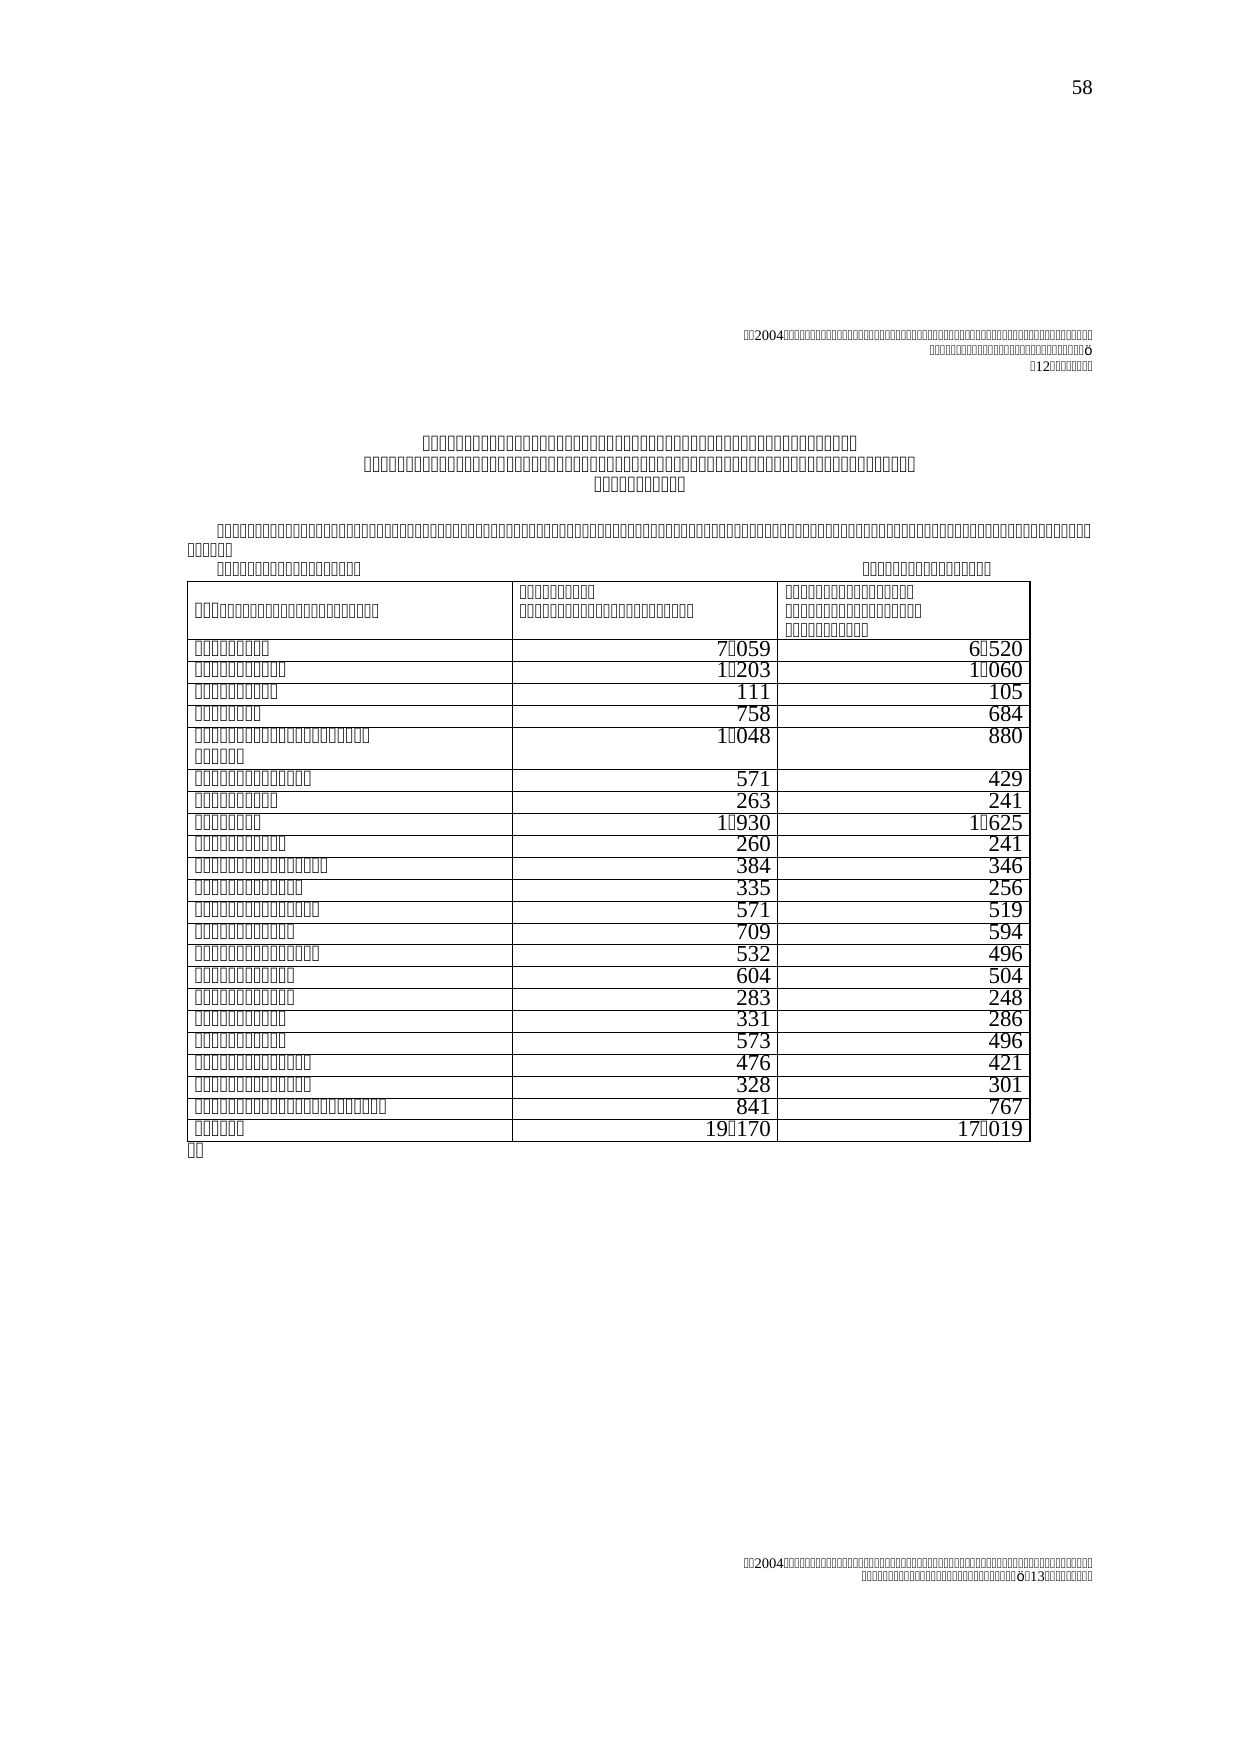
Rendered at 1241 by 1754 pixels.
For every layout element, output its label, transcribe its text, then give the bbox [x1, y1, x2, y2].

text  [187, 477, 1092, 498]
table_header    [778, 582, 1029, 639]
table_cell  [778, 924, 1029, 944]
table_cell  [513, 945, 777, 966]
table_cell  [513, 880, 777, 901]
text   [187, 562, 1092, 581]
table_cell  [513, 728, 777, 769]
table_cell  [188, 1077, 512, 1097]
table_cell  [188, 902, 512, 922]
table_cell  [778, 706, 1029, 727]
table_cell  [513, 1011, 777, 1032]
table_cell  [513, 1077, 777, 1097]
table_cell  [513, 836, 777, 857]
table_cell  [188, 792, 512, 813]
table_cell  [778, 967, 1029, 988]
table_cell  [188, 814, 512, 835]
table_cell  [513, 1099, 777, 1119]
table_cell  [513, 1055, 777, 1076]
table_cell  [188, 989, 512, 1010]
text  [187, 1556, 1092, 1569]
text  [187, 359, 1092, 373]
table_cell  [778, 728, 1029, 769]
table_cell  [188, 880, 512, 901]
table_cell  [778, 1033, 1029, 1054]
table_cell  [513, 770, 777, 791]
table_cell  [188, 1099, 512, 1119]
table_cell  [778, 1055, 1029, 1076]
table_cell  [188, 770, 512, 791]
table_cell  [513, 706, 777, 727]
table_cell  [778, 880, 1029, 901]
text  [187, 456, 1092, 477]
text  [187, 330, 1092, 343]
table_cell  [513, 640, 777, 661]
table_cell  [513, 792, 777, 813]
table_header  [188, 582, 512, 639]
table_header   [513, 582, 777, 639]
table_cell  [513, 902, 777, 922]
table_cell  [188, 1055, 512, 1076]
table_cell  [188, 858, 512, 879]
table_cell  [513, 684, 777, 705]
table_cell  [188, 1011, 512, 1032]
table_cell  [188, 1033, 512, 1054]
table_cell  [778, 1099, 1029, 1119]
table_cell  [778, 1011, 1029, 1032]
table_cell  [513, 1033, 777, 1054]
table_cell  [778, 902, 1029, 922]
table_cell  [778, 770, 1029, 791]
table_cell  [778, 836, 1029, 857]
table_cell  [513, 924, 777, 944]
text ö [187, 343, 1092, 359]
table_cell  [513, 858, 777, 879]
table_cell  [513, 967, 777, 988]
table_cell  [778, 1120, 1029, 1141]
table_cell  [778, 858, 1029, 879]
text  [187, 524, 1092, 562]
table_cell  [188, 924, 512, 944]
table_cell   [188, 728, 512, 769]
table_cell  [188, 967, 512, 988]
table_cell  [778, 989, 1029, 1010]
table_cell  [778, 814, 1029, 835]
table_cell  [188, 640, 512, 661]
table_cell  [778, 640, 1029, 661]
table_cell  [188, 1120, 512, 1141]
table_cell  [778, 662, 1029, 683]
text  [187, 1142, 1092, 1163]
table_cell  [188, 662, 512, 683]
table_cell  [513, 1120, 777, 1141]
table_cell  [188, 706, 512, 727]
table_cell  [778, 945, 1029, 966]
text ö [187, 1569, 1092, 1586]
table_cell  [188, 836, 512, 857]
table_cell  [513, 662, 777, 683]
table_cell  [778, 792, 1029, 813]
table_cell  [778, 1077, 1029, 1097]
text  [187, 435, 1092, 456]
table_cell  [188, 684, 512, 705]
table_cell  [778, 684, 1029, 705]
table_cell  [513, 814, 777, 835]
table_cell  [188, 945, 512, 966]
table_cell  [513, 989, 777, 1010]
